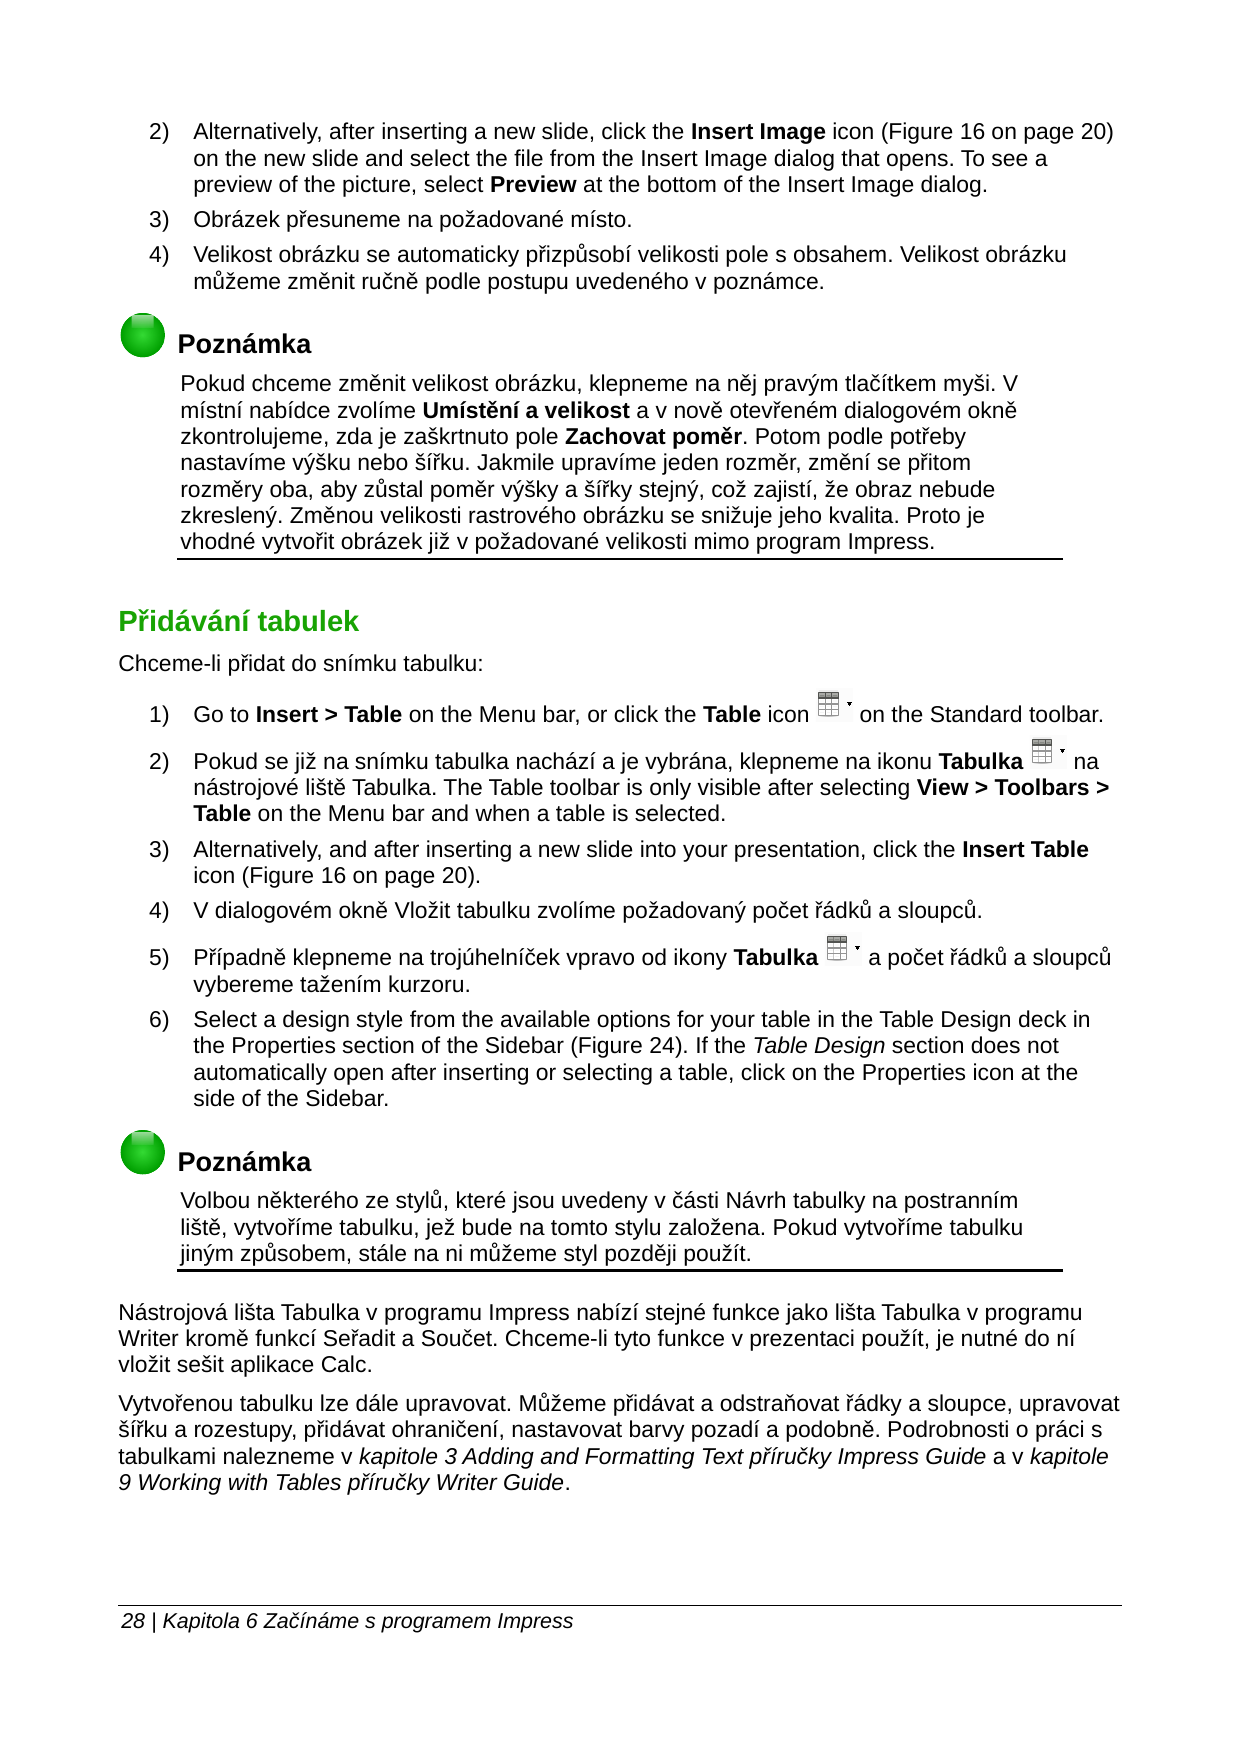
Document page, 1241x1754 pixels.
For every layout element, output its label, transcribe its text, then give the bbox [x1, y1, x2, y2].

text Volbou některého ze stylů, které jsou uvedeny v části Návrh tabulky na postranním liště, vytvoříme tabulku, jež bude na tomto stylu založena. Pokud vytvoříme tabulku jiným způsobem, stále na ni můžeme styl později použít. [177, 1184, 1063, 1269]
list Obrázek přesuneme na požadované místo. [169, 206, 1122, 232]
list V dialogovém okně Vložit tabulku zvolíme požadovaný počet řádků a sloupců. [169, 897, 1122, 923]
subtitle Poznámka [118, 310, 1122, 360]
list Go to Insert > Table on the Menu bar, or click the Table icon on the Standard toolbar. [169, 689, 1122, 727]
text Vytvořenou tabulku lze dále upravovat. Můžeme přidávat a odstraňovat řádky a sloupce, upravovat šířku a rozestupy, přidávat ohraničení, nastavovat barvy pozadí a podobně. Podrobnosti o práci s tabulkami nalezneme v kapitole 3 Adding and Formatting Text příručky Impress Guide a v kapitole 9 Working with Tables příručky Writer Guide. [118, 1390, 1122, 1496]
list Velikost obrázku se automaticky přizpůsobí velikosti pole s obsahem. Velikost obrázku můžeme změnit ručně podle postupu uvedeného v poznámce. [169, 241, 1122, 294]
list Pokud se již na snímku tabulka nachází a je vybrána, klepneme na ikonu Tabulka na nástrojové liště Tabulka. The Table toolbar is only visible after selecting View > Toolbars > Table on the Menu bar and when a table is selected. [169, 736, 1122, 827]
list Select a design style from the available options for your table in the Table Design deck in the Properties section of the Sidebar (Figure 24). If the Table Design section does not automatically open after inserting or selecting a table, click on the Properties icon at the side of the Sidebar. [169, 1006, 1122, 1111]
subtitle Přidávání tabulek [118, 604, 1122, 638]
text Pokud chceme změnit velikost obrázku, klepneme na něj pravým tlačítkem myši. V místní nabídce zvolíme Umístění a velikost a v nově otevřeném dialogovém okně zkontrolujeme, zda je zaškrtnuto pole Zachovat poměr. Potom podle potřeby nastavíme výšku nebo šířku. Jakmile upravíme jeden rozměr, změní se přitom rozměry oba, aby zůstal poměr výšky a šířky stejný, což zajistí, že obraz nebude zkreslený. Změnou velikosti rastrového obrázku se snižuje jeho kvalita. Proto je vhodné vytvořit obrázek již v požadované velikosti mimo program Impress. [177, 367, 1063, 558]
list Případně klepneme na trojúhelníček vpravo od ikony Tabulka a počet řádků a sloupců vybereme tažením kurzoru. [169, 932, 1122, 997]
list Alternatively, after inserting a new slide, click the Insert Image icon (Figure 16 on page 18) on the new slide and select the file from the Insert Image dialog that opens. To see a preview of the picture, select Preview at the bottom of the Insert Image dialog. [169, 118, 1122, 197]
text Nástrojová lišta Tabulka v programu Impress nabízí stejné funkce jako lišta Tabulka v programu Writer kromě funkcí Seřadit a Součet. Chceme-li tyto funkce v prezentaci použít, je nutné do ní vložit sešit aplikace Calc. [118, 1298, 1122, 1378]
list Alternatively, and after inserting a new slide into your presentation, click the Insert Table icon (Figure 16 on page 18). [169, 836, 1122, 888]
subtitle Poznámka [118, 1127, 1122, 1177]
list Chceme-li přidat do snímku tabulku: [118, 650, 1122, 676]
